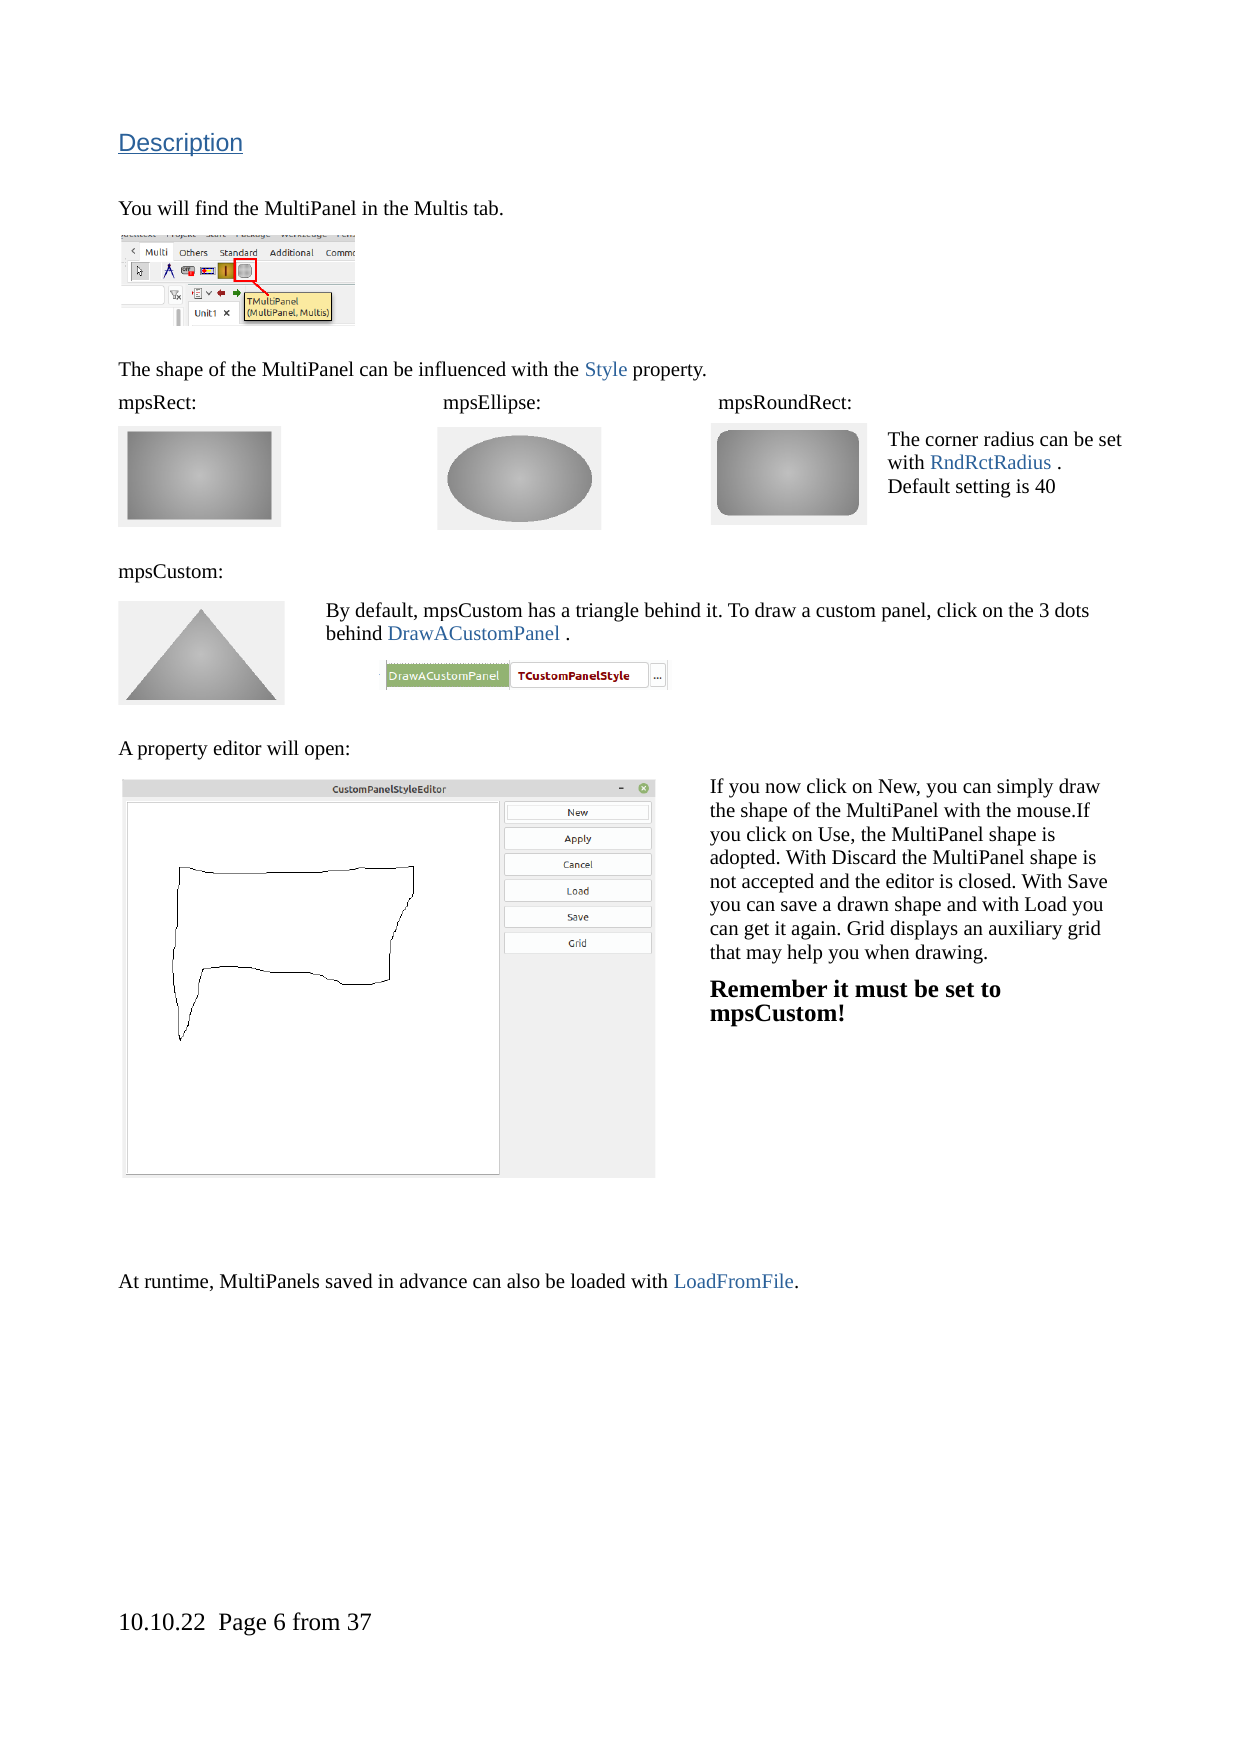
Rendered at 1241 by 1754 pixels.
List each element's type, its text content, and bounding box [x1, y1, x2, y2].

text At runtime, MultiPanels saved in advance can also be loaded with LoadFromFile. [118, 1270, 1122, 1293]
text The shape of the MultiPanel can be influenced with the Style property. [118, 363, 1122, 380]
picture [121, 235, 355, 326]
text By default, mpsCustom has a triangle behind it. To draw a custom panel, click on the 3 dots behind DrawACustomPanel . [118, 598, 1122, 646]
picture [122, 779, 656, 1178]
picture [710, 423, 868, 525]
subtitle Description [118, 133, 1122, 156]
text If you now click on New, you can simply draw the shape of the MultiPanel with the mouse.If you click on Use, the MultiPanel shape is adopted. With Discard the MultiPanel shape is not accepted and the editor is closed. With Save you can save a drawn shape and with Load you can get it again. Grid displays an auxiliary grid that may help you when drawing. [118, 775, 1122, 964]
picture [379, 660, 672, 690]
picture [118, 601, 285, 705]
text Remember it must be set to mpsCustom! [656, 978, 1122, 1026]
text mpsCustom: [118, 560, 1122, 584]
text mpsRect: mpsEllipse: mpsRoundRect: [118, 395, 1122, 413]
text The corner radius can be set with RndRctRadius . Default setting is 40 [118, 427, 1122, 545]
text A property editor will open: [118, 737, 1122, 760]
text You will find the MultiPanel in the Multis tab. [118, 201, 1122, 219]
picture [118, 426, 282, 527]
picture [437, 427, 602, 530]
